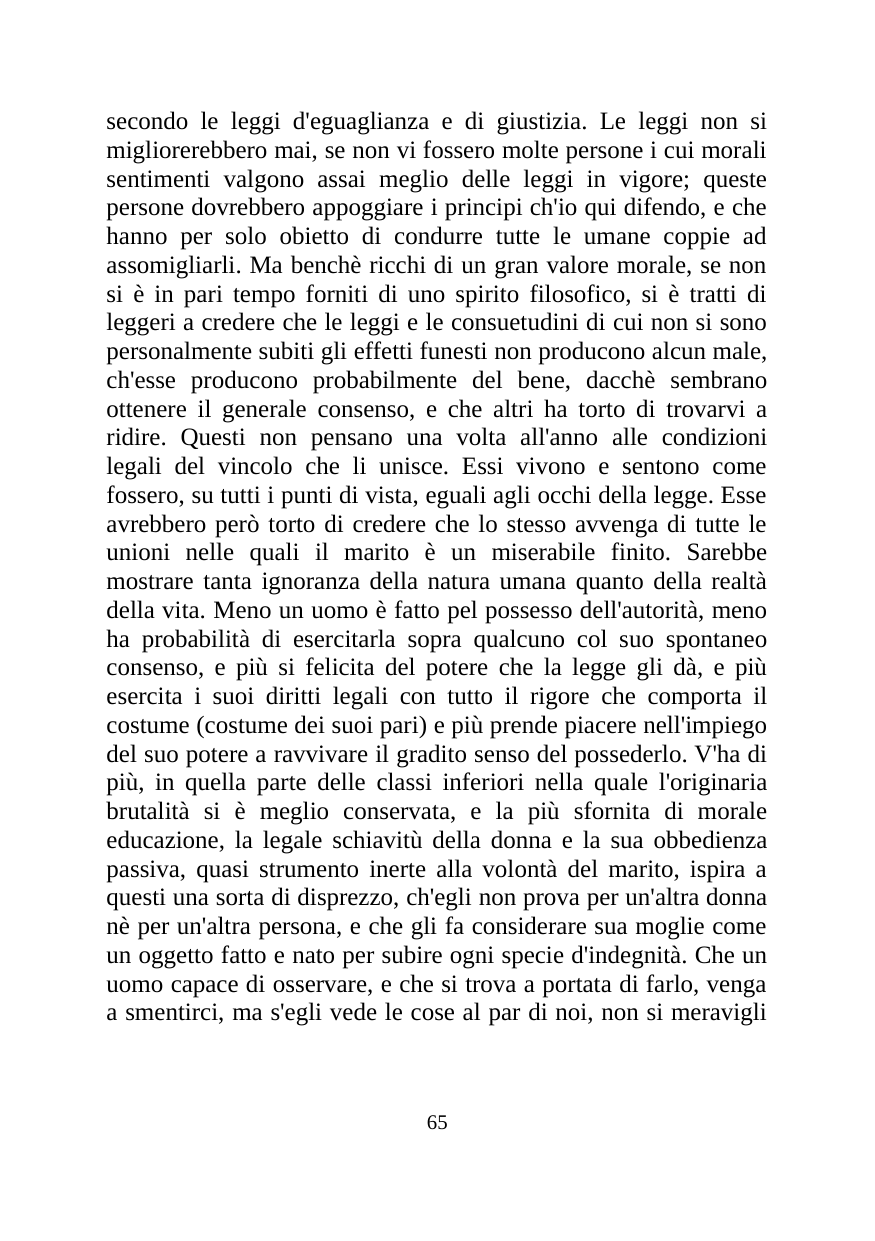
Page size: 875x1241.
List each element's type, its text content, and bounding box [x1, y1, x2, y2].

text secondo le leggi d'eguaglianza e di giustizia. Le leggi non si migliorerebbero mai, se non vi fossero molte persone i cui morali sentimenti valgono assai meglio delle leggi in vigore; queste persone dovrebbero appoggiare i principi ch'io qui difendo, e che hanno per solo obietto di condurre tutte le umane coppie ad assomigliarli. Ma benchè ricchi di un gran valore morale, se non si è in pari tempo forniti di uno spirito filosofico, si è tratti di leggeri a credere che le leggi e le consuetudini di cui non si sono personalmente subiti gli effetti funesti non producono alcun male, ch'esse producono probabilmente del bene, dacchè sembrano ottenere il generale consenso, e che altri ha torto di trovarvi a ridire. Questi non pensano una volta all'anno alle condizioni legali del vincolo che li unisce. Essi vivono e sentono come fossero, su tutti i punti di vista, eguali agli occhi della legge. Esse avrebbero però torto di credere che lo stesso avvenga di tutte le unioni nelle quali il marito è un miserabile finito. Sarebbe mostrare tanta ignoranza della natura umana quanto della realtà della vita. Meno un uomo è fatto pel possesso dell'autorità, meno ha probabilità di esercitarla sopra qualcuno col suo spontaneo consenso, e più si felicita del potere che la legge gli dà, e più esercita i suoi diritti legali con tutto il rigore che comporta il costume (costume dei suoi pari) e più prende piacere nell'impiego del suo potere a ravvivare il gradito senso del possederlo. V'ha di più, in quella parte delle classi inferiori nella quale l'originaria brutalità si è meglio conservata, e la più sfornita di morale educazione, la legale schiavitù della donna e la sua obbedienza passiva, quasi strumento inerte alla volontà del marito, ispira a questi una sorta di disprezzo, ch'egli non prova per un'altra donna nè per un'altra persona, e che gli fa considerare sua moglie come un oggetto fatto e nato per subire ogni specie d'indegnità. Che un uomo capace di osservare, e che si trova a portata di farlo, venga a smentirci, ma s'egli vede le cose al par di noi, non si meravigli [106, 106, 768, 1026]
